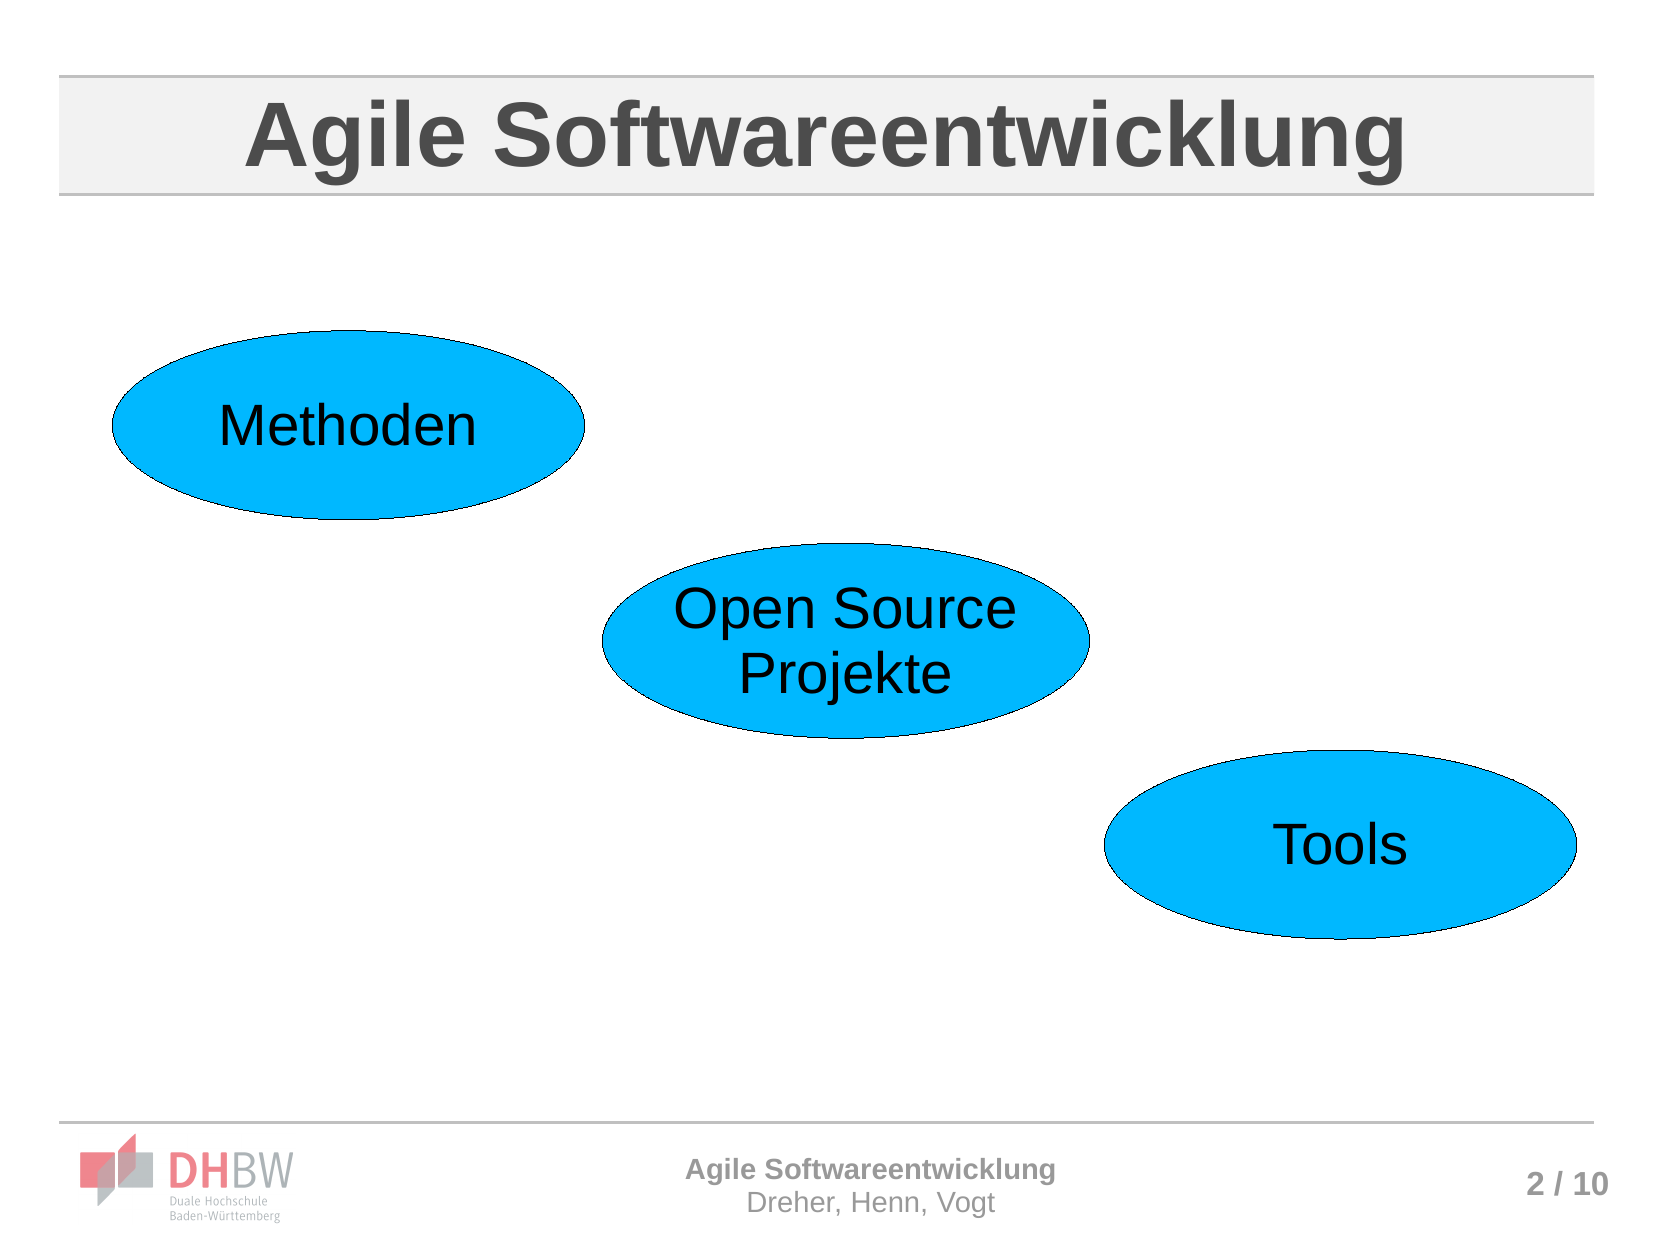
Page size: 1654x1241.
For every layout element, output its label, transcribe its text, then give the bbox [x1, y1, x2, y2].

title Agile Softwareentwicklung [82, 31, 1571, 239]
text_box Tools [1104, 750, 1577, 940]
text_box Methoden [112, 330, 585, 520]
picture [78, 1133, 296, 1225]
text_box Open Source Projekte [602, 543, 1090, 739]
